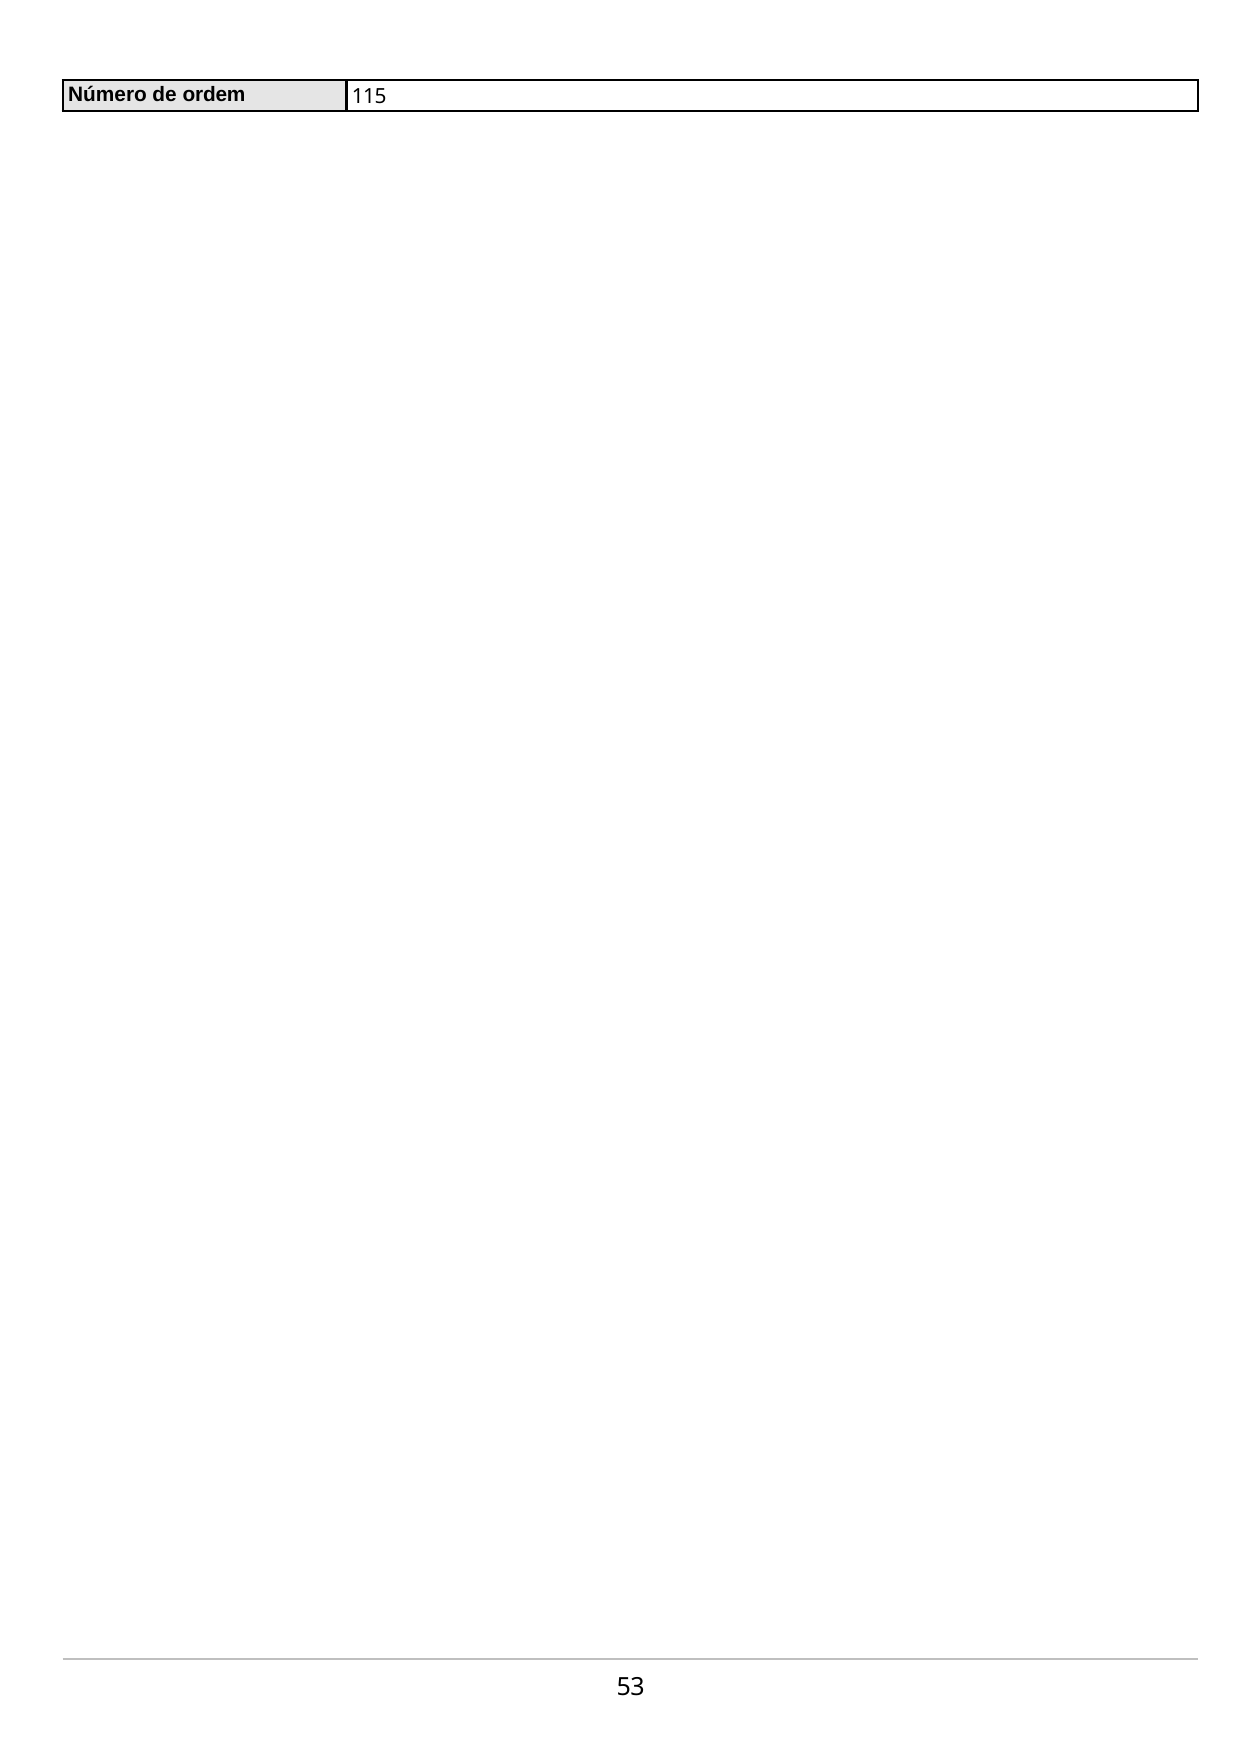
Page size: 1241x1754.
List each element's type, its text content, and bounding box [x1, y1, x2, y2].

table_cell Número de ordem [64, 81, 345, 110]
table_cell 115 [348, 81, 1197, 110]
